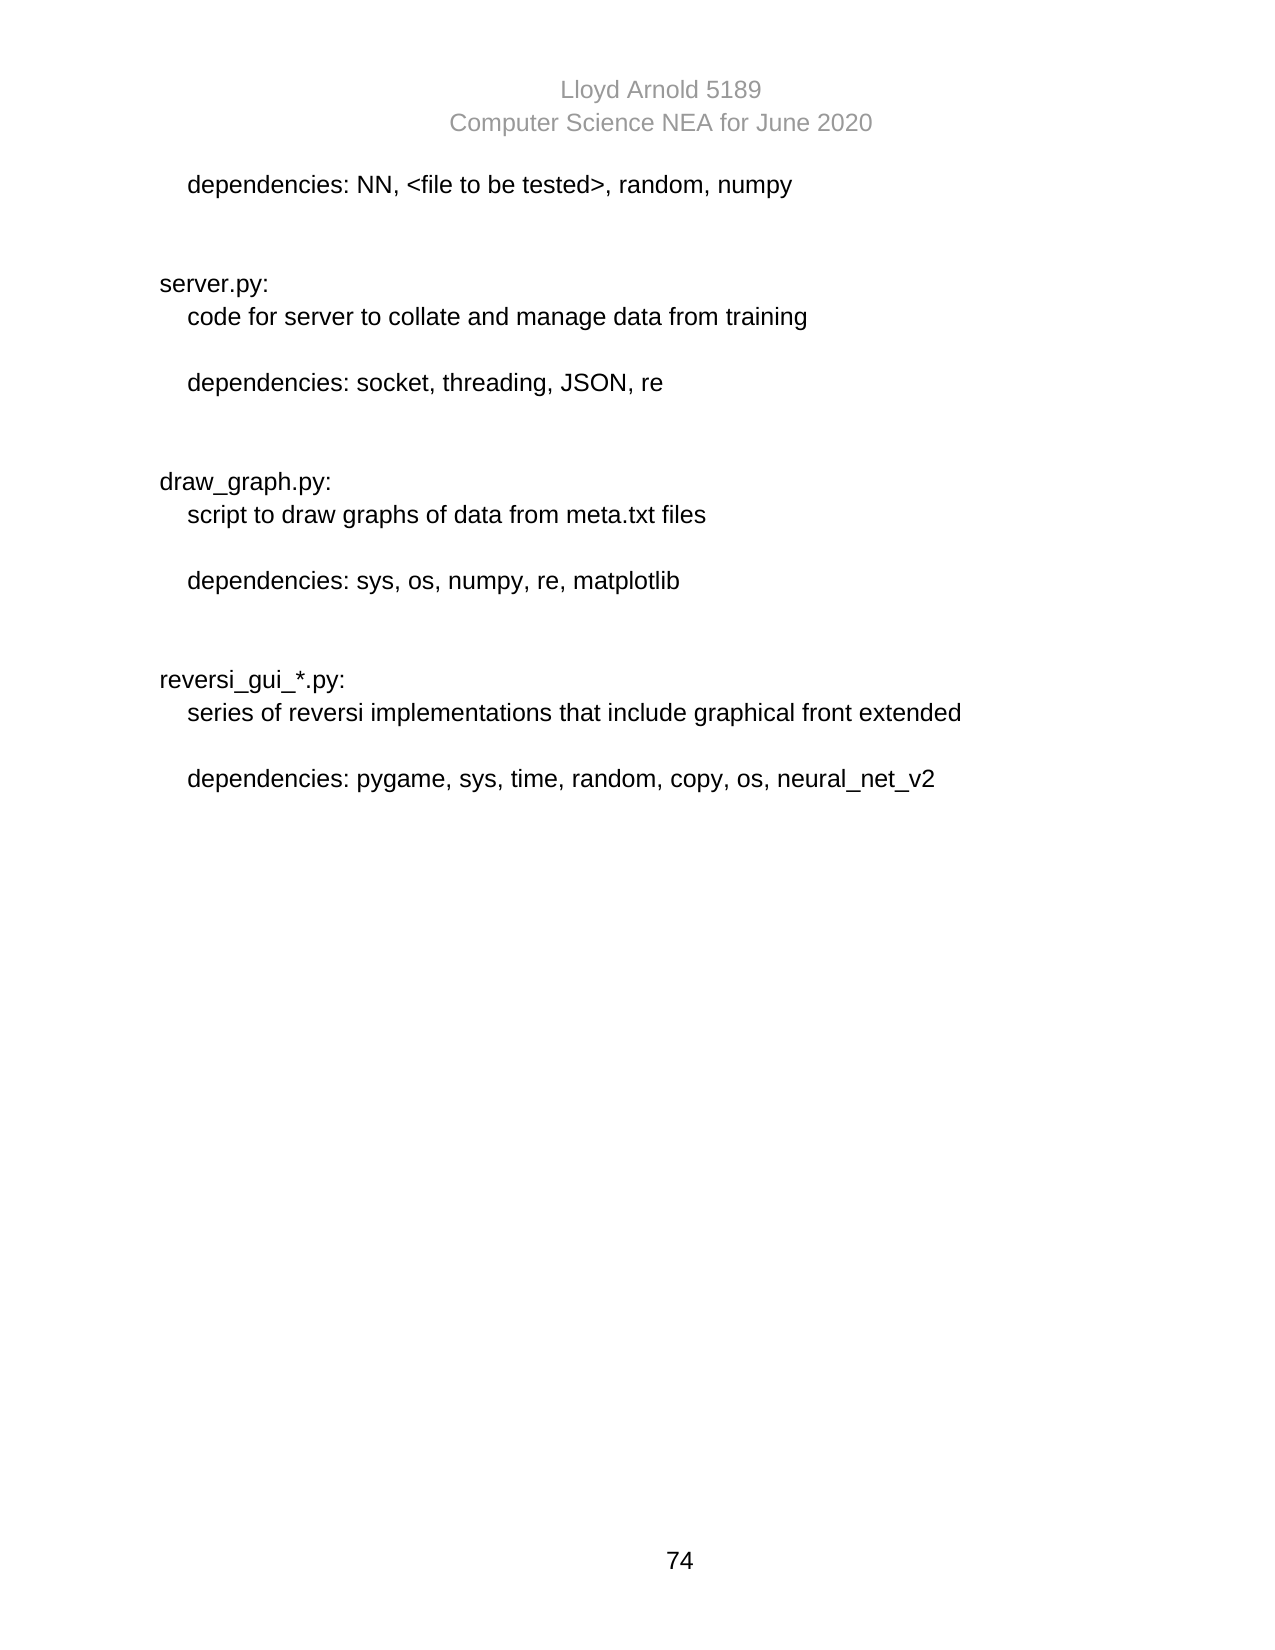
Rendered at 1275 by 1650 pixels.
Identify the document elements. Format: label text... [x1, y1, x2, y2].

text dependencies: socket, threading, JSON, re [122, 368, 1200, 397]
text series of reversi implementations that include graphical front extended [122, 698, 1200, 727]
text dependencies: pygame, sys, time, random, copy, os, neural_net_v2 [122, 764, 1200, 793]
text server.py: [122, 269, 1200, 298]
text script to draw graphs of data from meta.txt files [122, 500, 1200, 529]
text dependencies: NN, <file to be tested>, random, numpy [122, 170, 1200, 198]
text draw_graph.py: [122, 467, 1200, 496]
text dependencies: sys, os, numpy, re, matplotlib [122, 566, 1200, 595]
text reversi_gui_*.py: [122, 665, 1200, 694]
text code for server to collate and manage data from training [122, 302, 1200, 331]
